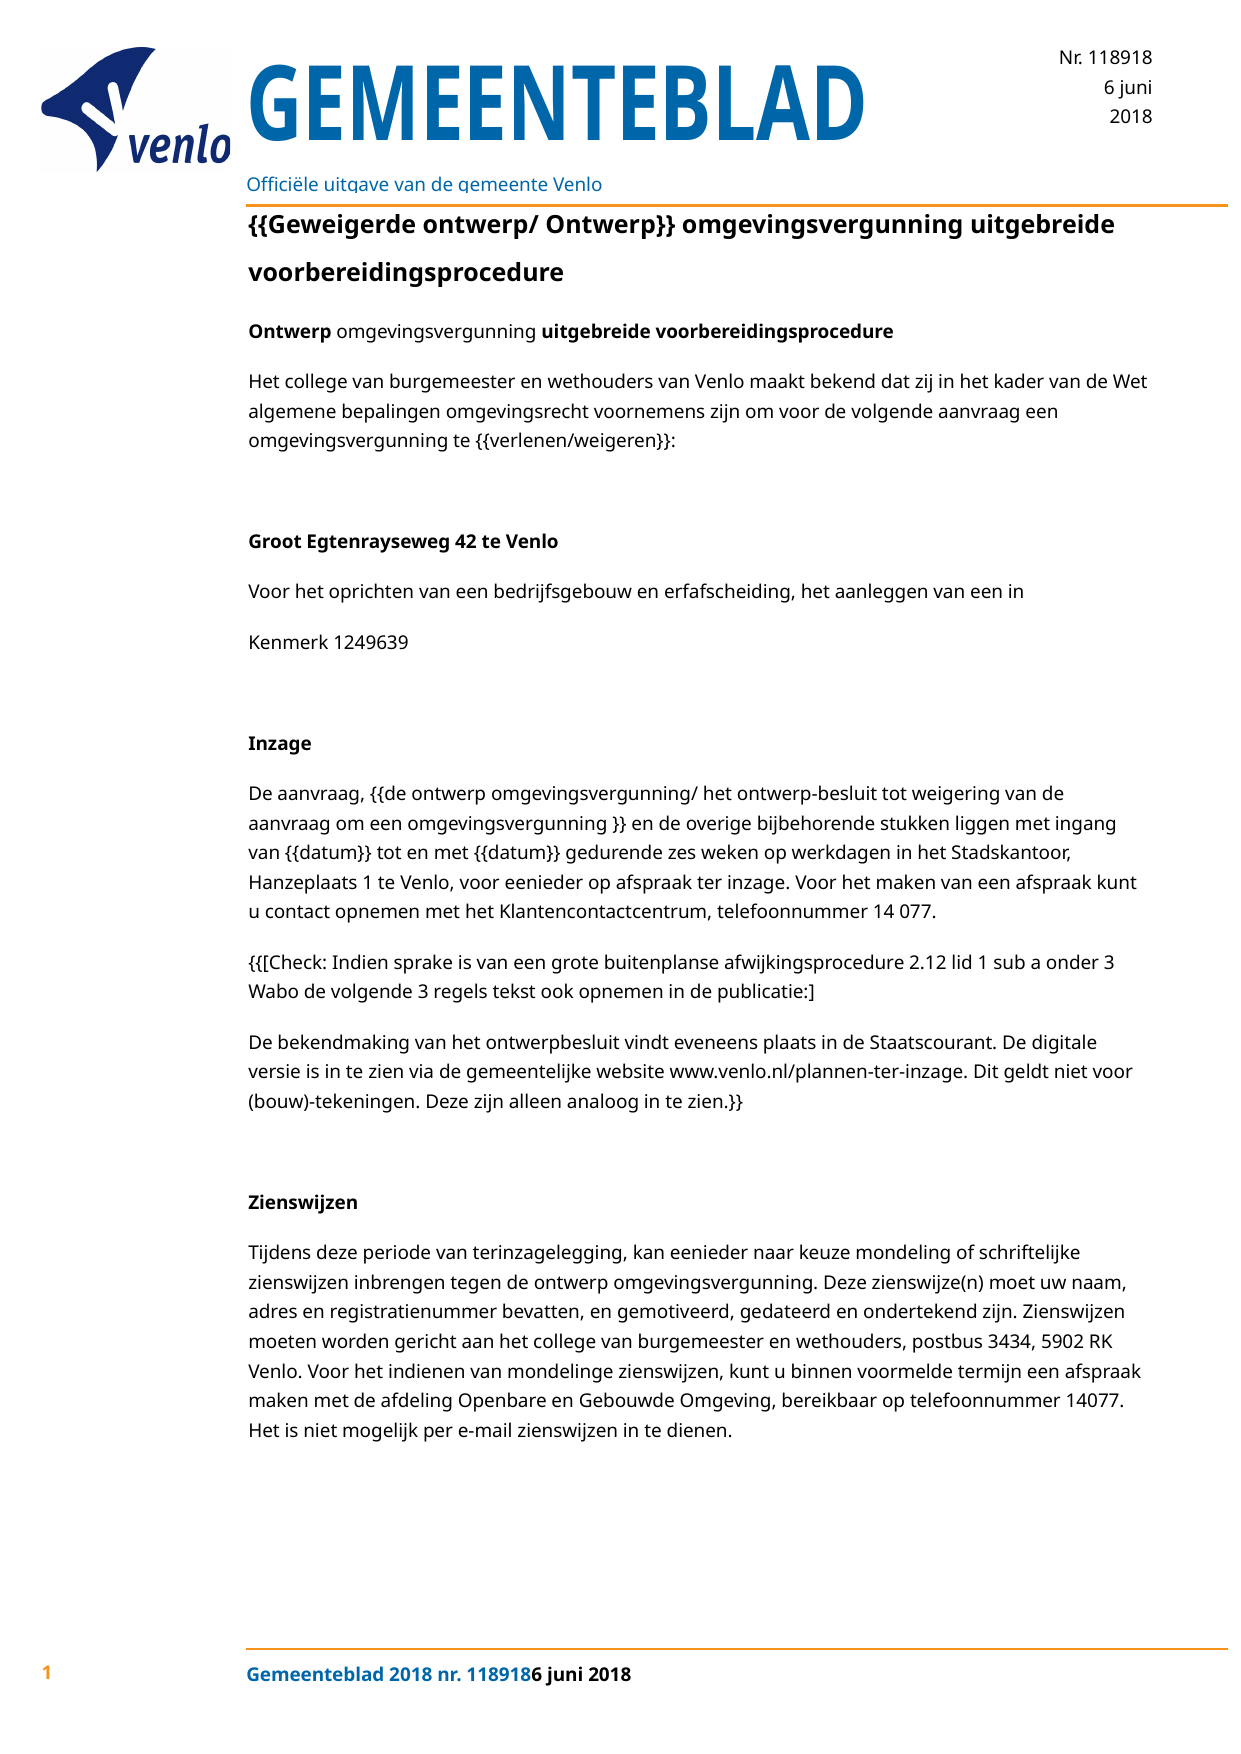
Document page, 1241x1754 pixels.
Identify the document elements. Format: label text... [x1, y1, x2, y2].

text Voor het oprichten van een bedrijfsgebouw en erfafscheiding, het aanleggen van een in [248, 579, 1152, 604]
text De aanvraag, {{de ontwerp omgevingsvergunning/ het ontwerp-besluit tot weigering van de aanvraag om een omgevingsvergunning }} en de overige bijbehorende stukken liggen met ingang van {{datum}} tot en met {{datum}} gedurende zes weken op werkdagen in het Stadskantoor, Hanzeplaats 1 te Venlo, voor eenieder op afspraak ter inzage. Voor het maken van een afspraak kunt u contact opnemen met het Klantencontactcentrum, telefoonnummer 14 077. [248, 780, 1152, 924]
text {{[Check: Indien sprake is van een grote buitenplanse afwijkingsprocedure 2.12 lid 1 sub a onder 3 Wabo de volgende 3 regels tekst ook opnemen in de publicatie:] [248, 949, 1152, 1004]
picture [41, 47, 231, 172]
text Het college van burgemeester en wethouders van Venlo maakt bekend dat zij in het kader van de Wet algemene bepalingen omgevingsrecht voornemens zijn om voor de volgende aanvraag een omgevingsvergunning te {{verlenen/weigeren}}: [248, 368, 1152, 453]
text {{Geweigerde ontwerp/ Ontwerp}} omgevingsvergunning uitgebreide voorbereidingsprocedure [248, 207, 1152, 288]
text Groot Egtenrayseweg 42 te Venlo [248, 528, 1152, 554]
text De bekendmaking van het ontwerpbesluit vindt eveneens plaats in de Staatscourant. De digitale versie is in te zien via de gemeentelijke website www.venlo.nl/plannen-ter-inzage. Dit geldt niet voor (bouw)-tekeningen. Deze zijn alleen analoog in te zien.}} [248, 1029, 1152, 1114]
text Zienswijzen [248, 1189, 1152, 1215]
text Inzage [248, 730, 1152, 756]
text Tijdens deze periode van terinzagelegging, kan eenieder naar keuze mondeling of schriftelijke zienswijzen inbrengen tegen de ontwerp omgevingsvergunning. Deze zienswijze(n) moet uw naam, adres en registratienummer bevatten, en gemotiveerd, gedateerd en ondertekend zijn. Zienswijzen moeten worden gericht aan het college van burgemeester en wethouders, postbus 3434, 5902 RK Venlo. Voor het indienen van mondelinge zienswijzen, kunt u binnen voormelde termijn een afspraak maken met de afdeling Openbare en Gebouwde Omgeving, bereikbaar op telefoonnummer 14077. Het is niet mogelijk per e-mail zienswijzen in te dienen. [248, 1239, 1152, 1443]
text Ontwerp omgevingsvergunning uitgebreide voorbereidingsprocedure [248, 318, 1152, 344]
text Kenmerk 1249639 [248, 629, 1152, 655]
